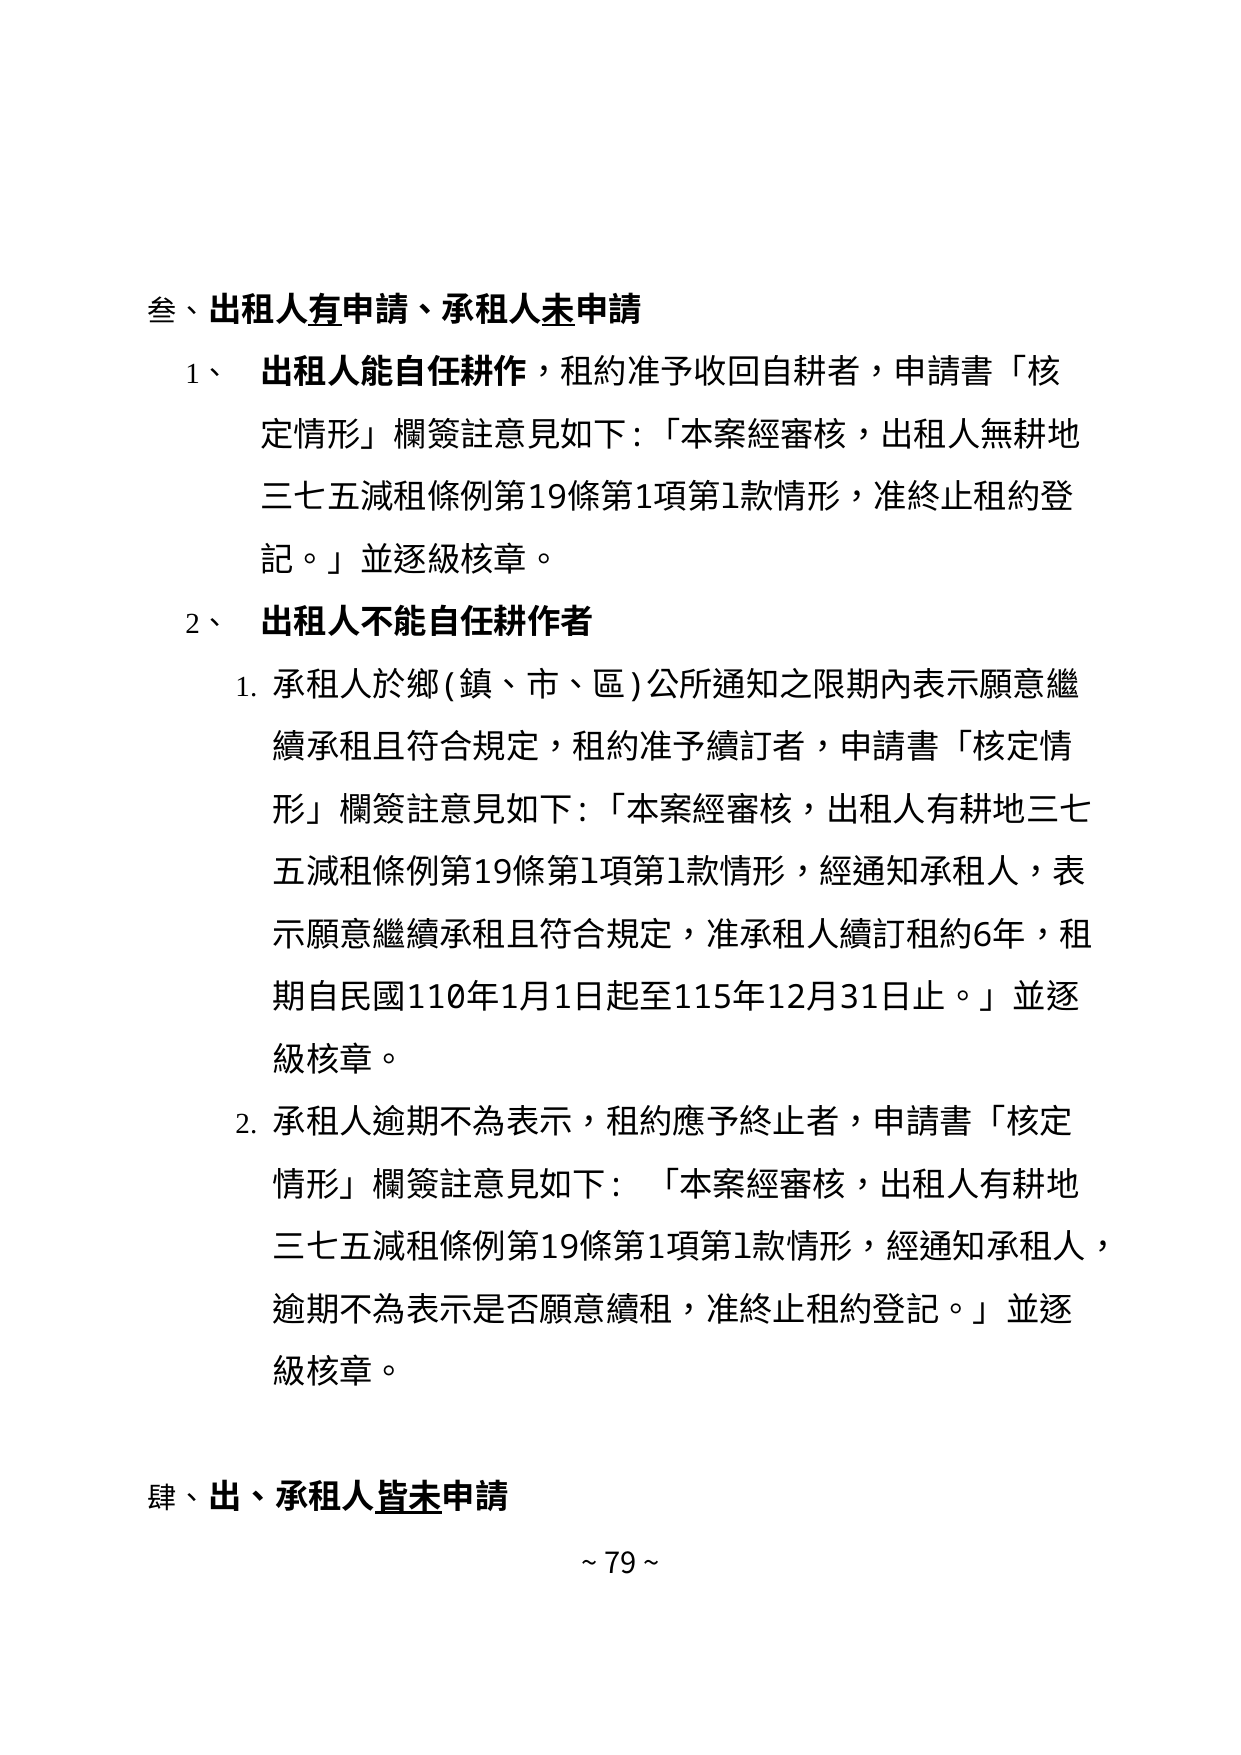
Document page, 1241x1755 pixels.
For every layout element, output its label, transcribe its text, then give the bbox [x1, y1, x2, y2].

list 出租人有申請、承租人未申請 [148, 265, 1093, 327]
list 承租人逾期不為表示，租約應予終止者，申請書「核定情形」欄簽註意見如下: 「本案經審核，出租人有耕地三七五減租條例第19條第1項第l款情形，經通知承租人，逾期不為表示是否願意續租，准終止租約登記。」並逐級核章。 [235, 1077, 1093, 1390]
list 出租人能自任耕作，租約准予收回自耕者，申請書「核定情形」欄簽註意見如下:「本案經審核，出租人無耕地三七五減租條例第19條第1項第l款情形，准終止租約登記。」並逐級核章。 [185, 327, 1093, 577]
list 承租人於鄉(鎮、市、區)公所通知之限期內表示願意繼續承租且符合規定，租約准予續訂者，申請書「核定情形」欄簽註意見如下:「本案經審核，出租人有耕地三七五減租條例第19條第l項第l款情形，經通知承租人，表示願意繼續承租且符合規定，准承租人續訂租約6年，租期自民國110年1月1日起至115年12月31日止。」並逐級核章。 [235, 640, 1093, 1077]
list 出、承租人皆未申請 [148, 1452, 1093, 1515]
list 出租人不能自任耕作者 [185, 577, 1093, 640]
